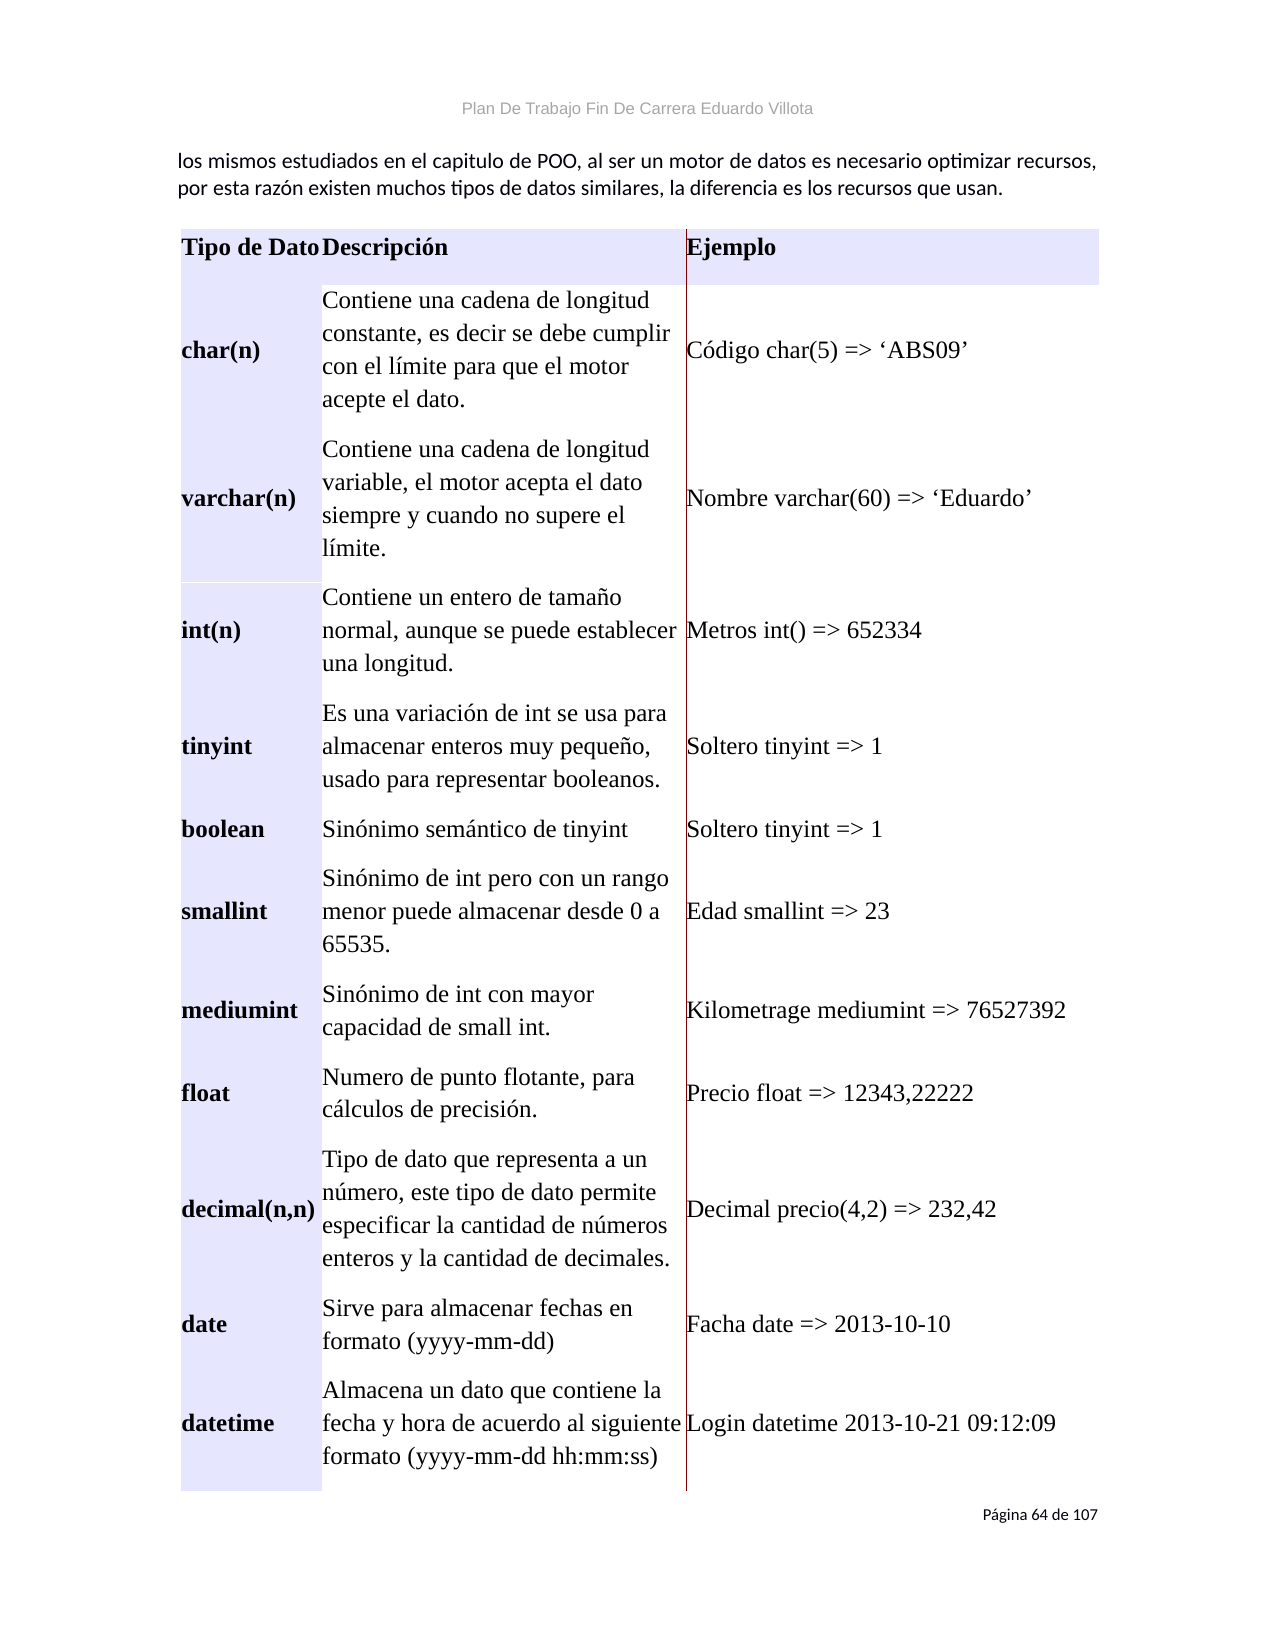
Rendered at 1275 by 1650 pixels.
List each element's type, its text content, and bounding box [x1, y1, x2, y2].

table_cell Es una variación de int se usa para almacenar enteros muy pequeño, usado para representar booleanos. [322, 698, 686, 814]
table_cell Soltero tinyint => 1 [687, 814, 1099, 863]
table_cell char(n) [181, 285, 322, 434]
table_cell Kilometrage mediumint => 76527392 [687, 979, 1099, 1062]
table_cell Soltero tinyint => 1 [687, 698, 1099, 814]
table_cell date [181, 1293, 322, 1375]
table_cell Contiene una cadena de longitud variable, el motor acepta el dato siempre y cuando no supere el límite. [322, 434, 686, 582]
table_cell Login datetime 2013-10-21 09:12:09 [687, 1375, 1099, 1491]
table_cell Facha date => 2013-10-10 [687, 1293, 1099, 1375]
table_cell decimal(n,n) [181, 1144, 322, 1293]
table_cell Edad smallint => 23 [687, 863, 1099, 979]
table_cell varchar(n) [181, 434, 322, 582]
table_cell Sinónimo semántico de tinyint [322, 814, 686, 863]
table_cell smallint [181, 863, 322, 979]
table_header Ejemplo [687, 229, 1099, 285]
table_cell datetime [181, 1375, 322, 1491]
table_cell Sinónimo de int pero con un rango menor puede almacenar desde 0 a 65535. [322, 863, 686, 979]
text los mismos estudiados en el capitulo de POO, al ser un motor de datos es necesario optimizar recursos, por esta razón existen muchos tipos de datos similares, la diferencia es los recursos que usan. [177, 148, 1098, 201]
table_cell Almacena un dato que contiene la fecha y hora de acuerdo al siguiente formato (yyyy-mm-dd hh:mm:ss) [322, 1375, 686, 1491]
table_cell Nombre varchar(60) => ‘Eduardo’ [687, 434, 1099, 582]
table_cell Sirve para almacenar fechas en formato (yyyy-mm-dd) [322, 1293, 686, 1375]
table_cell Precio float => 12343,22222 [687, 1062, 1099, 1144]
table_cell tinyint [181, 698, 322, 814]
table_header Descripción [322, 229, 686, 285]
table_cell Metros int() => 652334 [687, 583, 1099, 698]
table_cell Contiene un entero de tamaño normal, aunque se puede establecer una longitud. [322, 583, 686, 698]
table_cell mediumint [181, 979, 322, 1062]
table_cell Código char(5) => ‘ABS09’ [687, 285, 1099, 434]
table_cell int(n) [181, 583, 322, 698]
table_cell float [181, 1062, 322, 1144]
table_cell Contiene una cadena de longitud constante, es decir se debe cumplir con el límite para que el motor acepte el dato. [322, 285, 686, 434]
table_cell Sinónimo de int con mayor capacidad de small int. [322, 979, 686, 1062]
table_cell Decimal precio(4,2) => 232,42 [687, 1144, 1099, 1293]
table_cell Numero de punto flotante, para cálculos de precisión. [322, 1062, 686, 1144]
table_cell Tipo de dato que representa a un número, este tipo de dato permite especificar la cantidad de números enteros y la cantidad de decimales. [322, 1144, 686, 1293]
table_header Tipo de Dato [181, 229, 322, 285]
table_cell boolean [181, 814, 322, 863]
